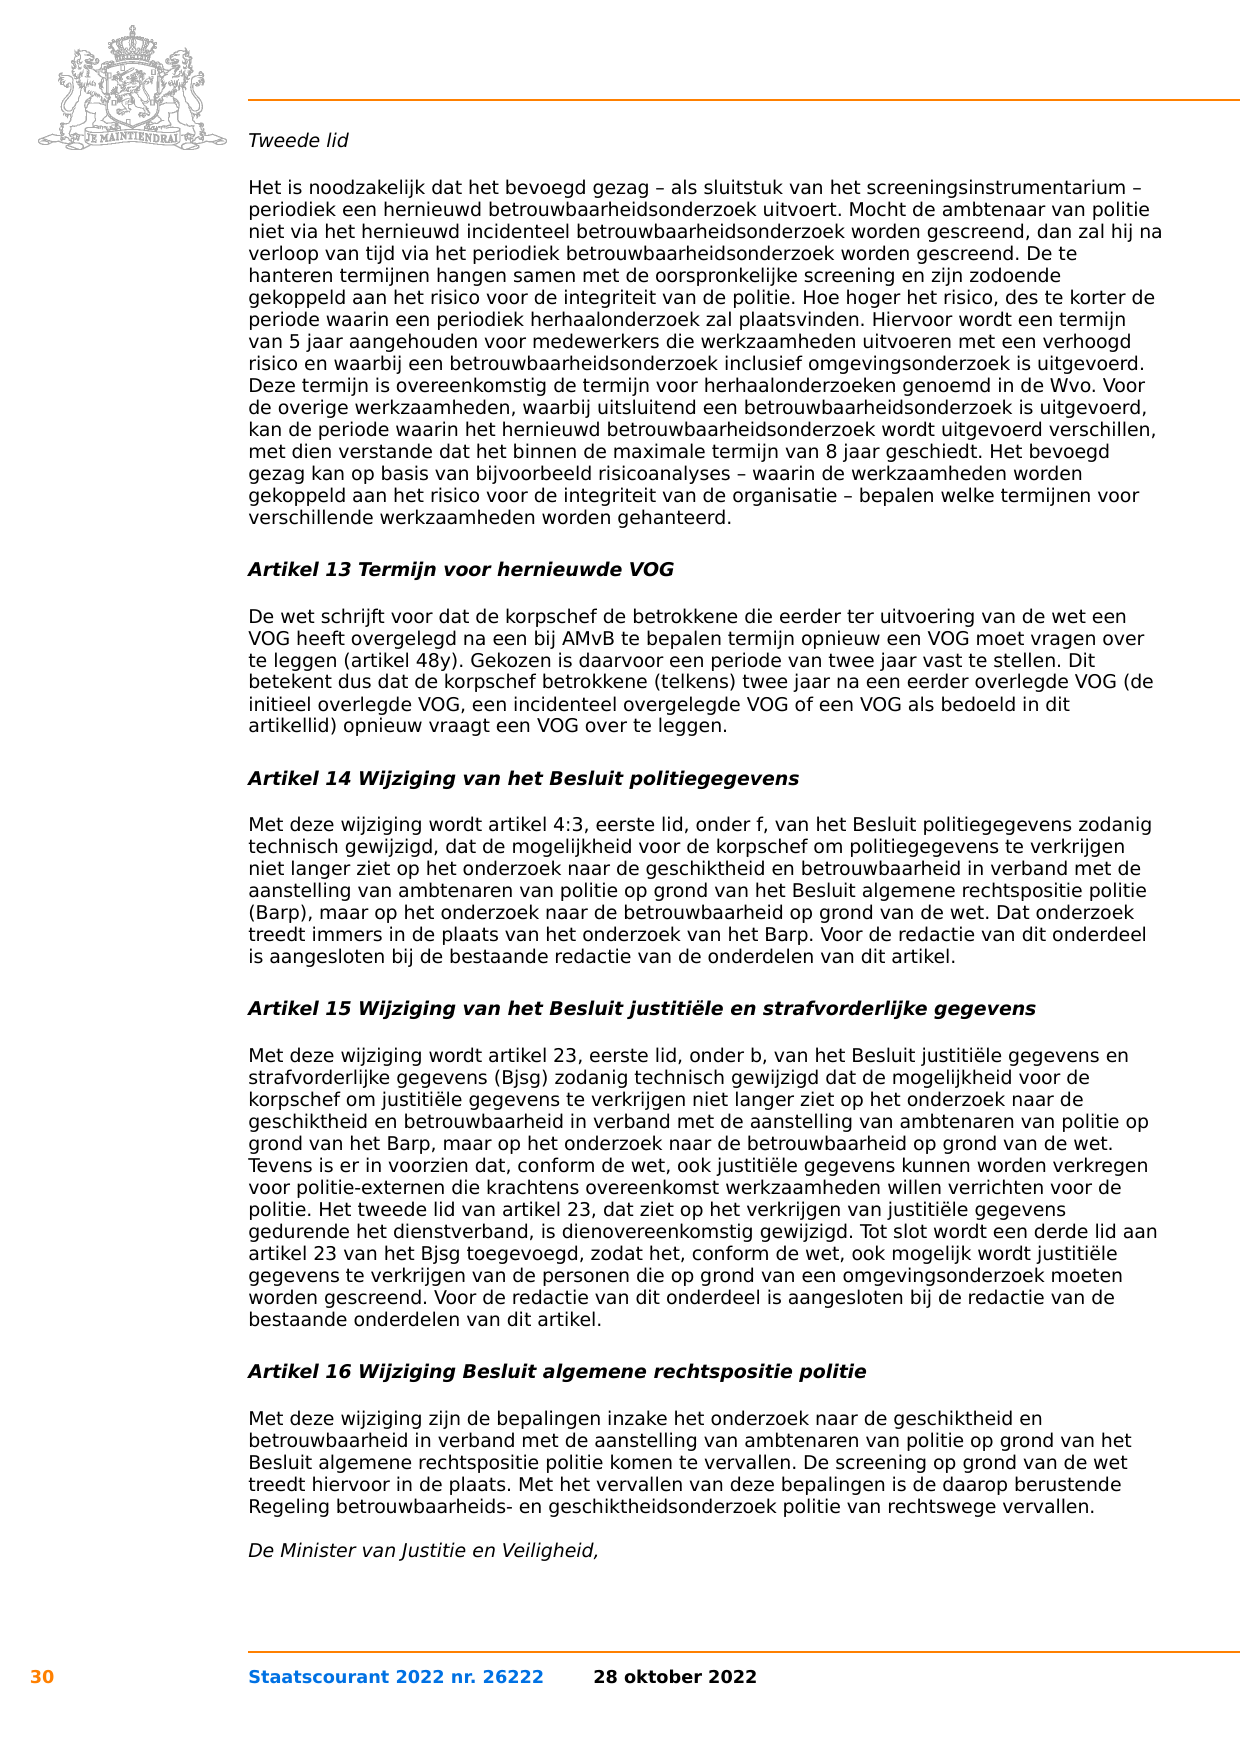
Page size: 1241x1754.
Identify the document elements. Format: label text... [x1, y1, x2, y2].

text Met deze wijziging wordt artikel 4:3, eerste lid, onder f, van het Besluit politiegegevens zodanig technisch gewijzigd, dat de mogelijkheid voor de korpschef om politiegegevens te verkrijgen niet langer ziet op het onderzoek naar de geschiktheid en betrouwbaarheid in verband met de aanstelling van ambtenaren van politie op grond van het Besluit algemene rechtspositie politie (Barp), maar op het onderzoek naar de betrouwbaarheid op grond van de wet. Dat onderzoek treedt immers in de plaats van het onderzoek van het Barp. Voor de redactie van dit onderdeel is aangesloten bij de bestaande redactie van de onderdelen van dit artikel. [248, 814, 1163, 968]
subtitle Artikel 15 Wijziging van het Besluit justitiële en strafvorderlijke gegevens [248, 998, 1163, 1020]
subtitle Tweede lid [248, 130, 1163, 152]
subtitle Artikel 13 Termijn voor hernieuwde VOG [248, 558, 1163, 581]
text Met deze wijziging wordt artikel 23, eerste lid, onder b, van het Besluit justitiële gegevens en strafvorderlijke gegevens (Bjsg) zodanig technisch gewijzigd dat de mogelijkheid voor de korpschef om justitiële gegevens te verkrijgen niet langer ziet op het onderzoek naar de geschiktheid en betrouwbaarheid in verband met de aanstelling van ambtenaren van politie op grond van het Barp, maar op het onderzoek naar de betrouwbaarheid op grond van de wet. Tevens is er in voorzien dat, conform de wet, ook justitiële gegevens kunnen worden verkregen voor politie-externen die krachtens overeenkomst werkzaamheden willen verrichten voor de politie. Het tweede lid van artikel 23, dat ziet op het verkrijgen van justitiële gegevens gedurende het dienstverband, is dienovereenkomstig gewijzigd. Tot slot wordt een derde lid aan artikel 23 van het Bjsg toegevoegd, zodat het, conform de wet, ook mogelijk wordt justitiële gegevens te verkrijgen van de personen die op grond van een omgevingsonderzoek moeten worden gescreend. Voor de redactie van dit onderdeel is aangesloten bij de redactie van de bestaande onderdelen van dit artikel. [248, 1045, 1163, 1331]
text De Minister van Justitie en Veiligheid, [248, 1540, 1163, 1562]
text Met deze wijziging zijn de bepalingen inzake het onderzoek naar de geschiktheid en betrouwbaarheid in verband met de aanstelling van ambtenaren van politie op grond van het Besluit algemene rechtspositie politie komen te vervallen. De screening op grond van de wet treedt hiervoor in de plaats. Met het vervallen van deze bepalingen is de daarop berustende Regeling betrouwbaarheids- en geschiktheidsonderzoek politie van rechtswege vervallen. [248, 1408, 1163, 1518]
subtitle Artikel 16 Wijziging Besluit algemene rechtspositie politie [248, 1361, 1163, 1383]
text De wet schrijft voor dat de korpschef de betrokkene die eerder ter uitvoering van de wet een VOG heeft overgelegd na een bij AMvB te bepalen termijn opnieuw een VOG moet vragen over te leggen (artikel 48y). Gekozen is daarvoor een periode van twee jaar vast te stellen. Dit betekent dus dat de korpschef betrokkene (telkens) twee jaar na een eerder overlegde VOG (de initieel overlegde VOG, een incidenteel overgelegde VOG of een VOG als bedoeld in dit artikellid) opnieuw vraagt een VOG over te leggen. [248, 606, 1163, 737]
picture [38, 25, 227, 150]
text Het is noodzakelijk dat het bevoegd gezag – als sluitstuk van het screeningsinstrumentarium – periodiek een hernieuwd betrouwbaarheidsonderzoek uitvoert. Mocht de ambtenaar van politie niet via het hernieuwd incidenteel betrouwbaarheidsonderzoek worden gescreend, dan zal hij na verloop van tijd via het periodiek betrouwbaarheidsonderzoek worden gescreend. De te hanteren termijnen hangen samen met de oorspronkelijke screening en zijn zodoende gekoppeld aan het risico voor de integriteit van de politie. Hoe hoger het risico, des te korter de periode waarin een periodiek herhaalonderzoek zal plaatsvinden. Hiervoor wordt een termijn van 5 jaar aangehouden voor medewerkers die werkzaamheden uitvoeren met een verhoogd risico en waarbij een betrouwbaarheidsonderzoek inclusief omgevingsonderzoek is uitgevoerd. Deze termijn is overeenkomstig de termijn voor herhaalonderzoeken genoemd in de Wvo. Voor de overige werkzaamheden, waarbij uitsluitend een betrouwbaarheidsonderzoek is uitgevoerd, kan de periode waarin het hernieuwd betrouwbaarheidsonderzoek wordt uitgevoerd verschillen, met dien verstande dat het binnen de maximale termijn van 8 jaar geschiedt. Het bevoegd gezag kan op basis van bijvoorbeeld risicoanalyses – waarin de werkzaamheden worden gekoppeld aan het risico voor de integriteit van de organisatie – bepalen welke termijnen voor verschillende werkzaamheden worden gehanteerd. [248, 177, 1163, 528]
subtitle Artikel 14 Wijziging van het Besluit politiegegevens [248, 767, 1163, 789]
